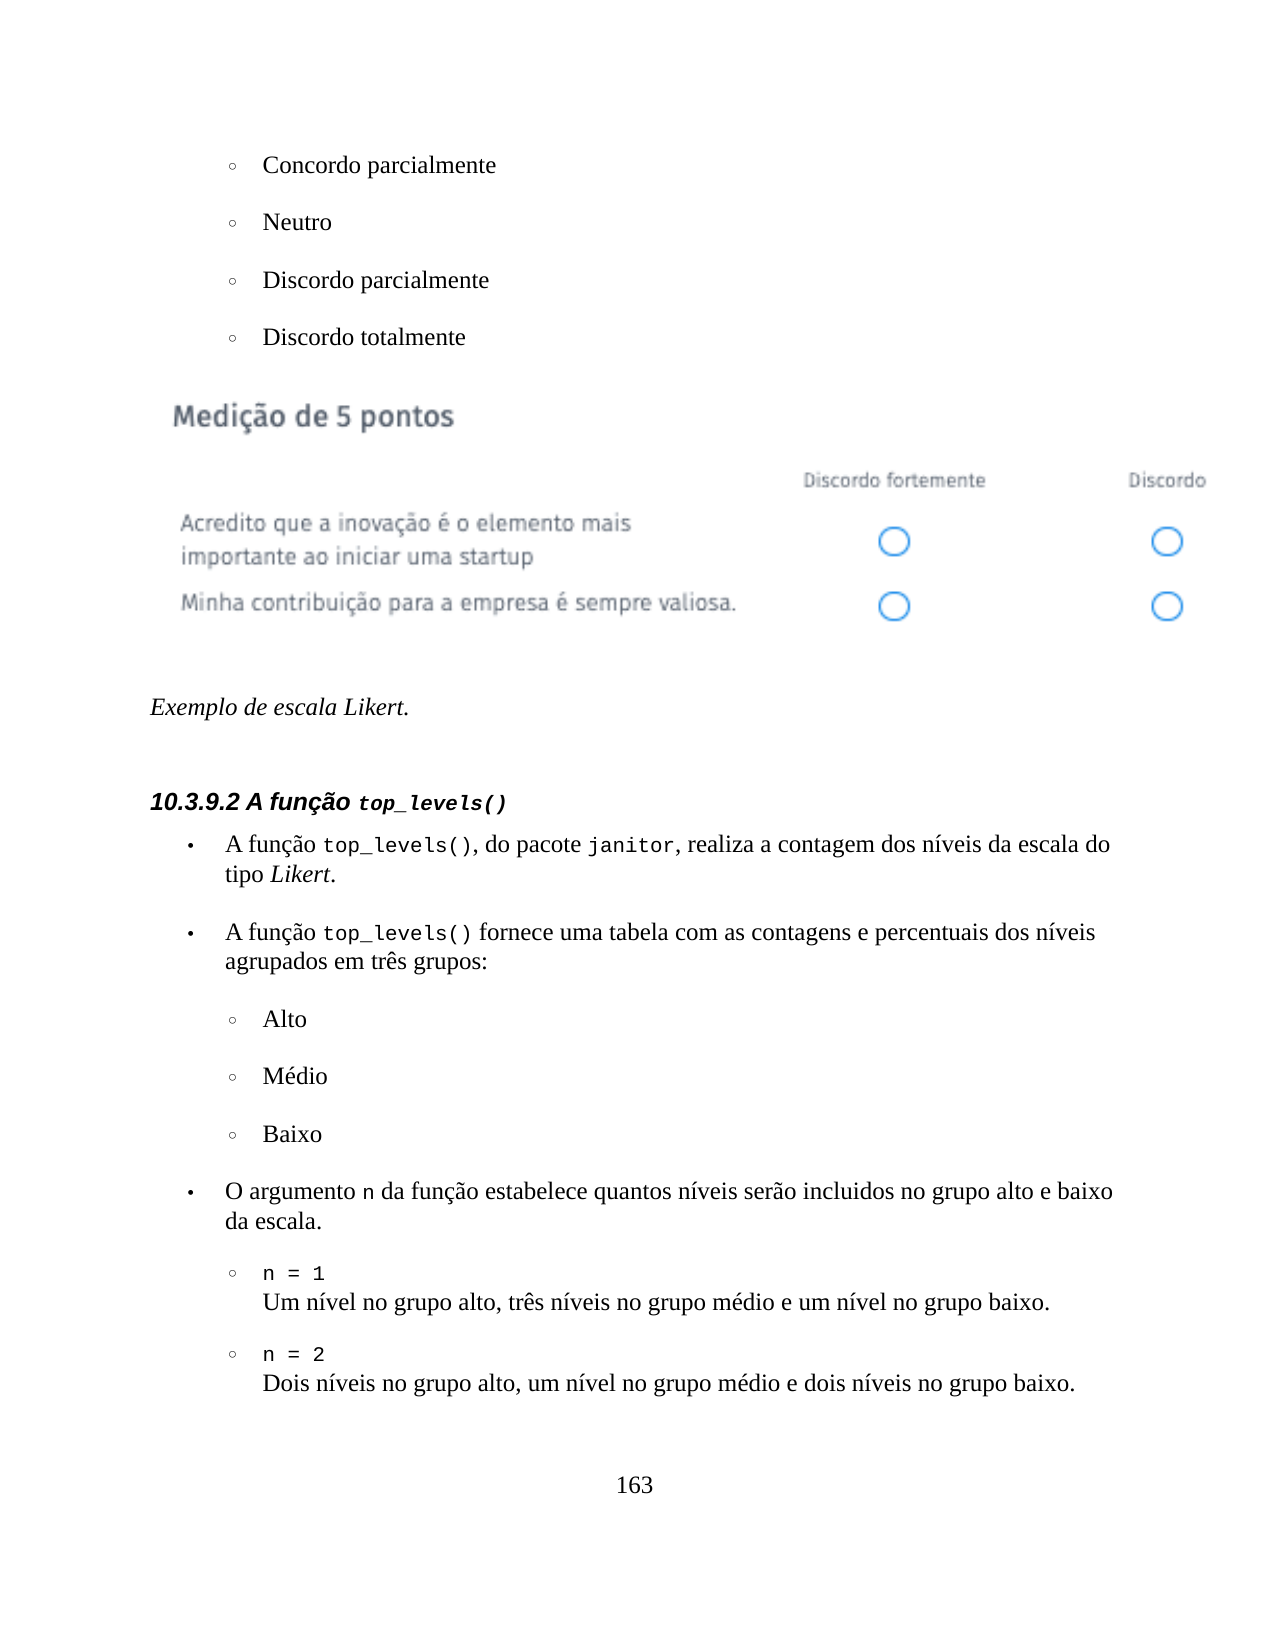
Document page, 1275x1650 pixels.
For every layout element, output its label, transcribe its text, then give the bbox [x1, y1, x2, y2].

list Discordo parcialmente [225, 265, 1125, 322]
list n = 1 Um nível no grupo alto, três níveis no grupo médio e um nível no grupo baixo. [225, 1263, 1125, 1344]
text Exemplo de escala Likert. [150, 692, 1125, 721]
list A função top_levels(), do pacote janitor, realiza a contagem dos níveis da escala do tipo Likert. [187, 829, 1125, 917]
list Alto [225, 1004, 1125, 1061]
list Concordo parcialmente [225, 150, 1125, 207]
list A função top_levels() fornece uma tabela com as contagens e percentuais dos níveis agrupados em três grupos: [187, 917, 1125, 1004]
subtitle 10.3.9.2 A função top_levels() [150, 787, 1125, 817]
picture [150, 380, 1275, 680]
list Baixo [225, 1119, 1125, 1176]
list Discordo totalmente [225, 322, 1125, 380]
list n = 2 Dois níveis no grupo alto, um nível no grupo médio e dois níveis no grupo baixo. [225, 1344, 1125, 1426]
list Neutro [225, 207, 1125, 265]
list Médio [225, 1061, 1125, 1119]
list O argumento n da função estabelece quantos níveis serão incluidos no grupo alto e baixo da escala. [187, 1176, 1125, 1263]
